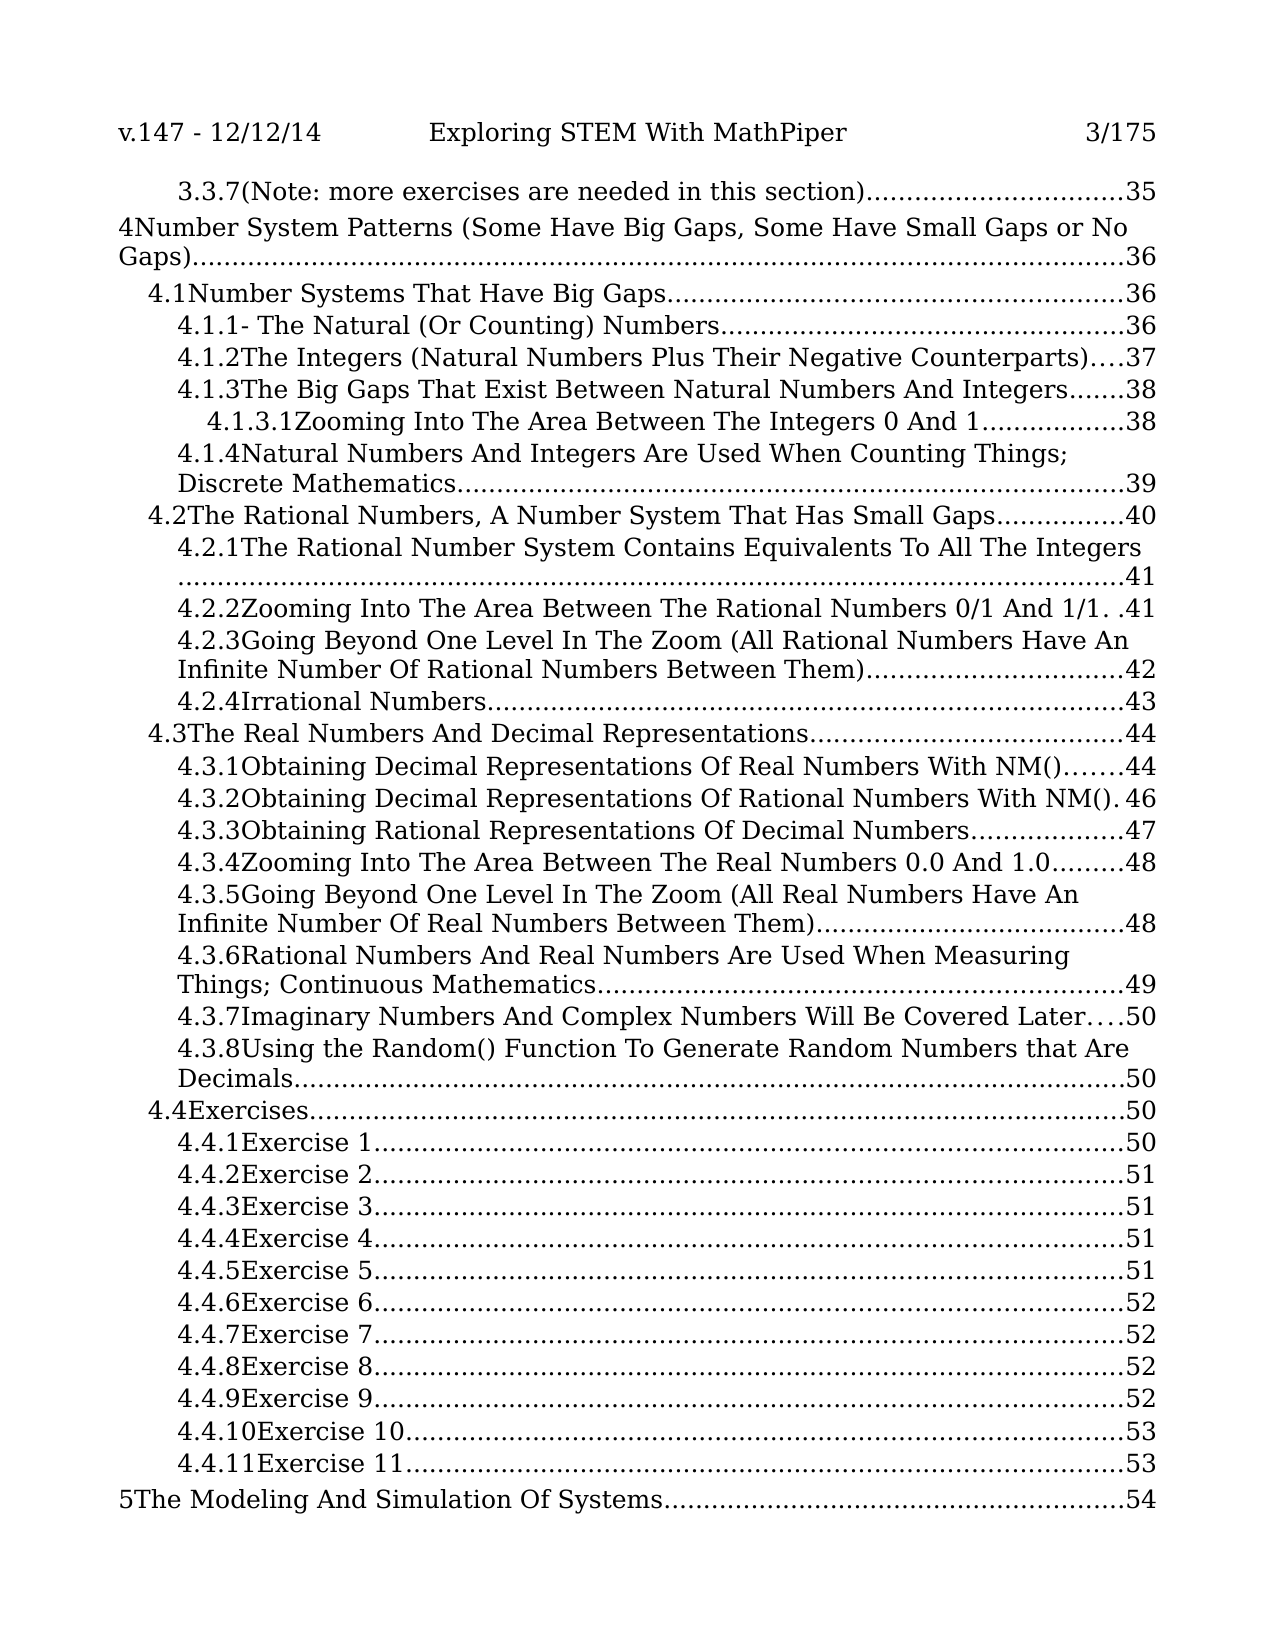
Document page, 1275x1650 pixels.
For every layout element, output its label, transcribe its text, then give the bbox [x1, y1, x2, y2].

text 4.3.4Zooming Into The Area Between The Real Numbers 0.0 And 1.0 48 [177, 848, 1157, 877]
text 4.2.3Going Beyond One Level In The Zoom (All Rational Numbers Have An Infinite Number Of Rational Numbers Between Them) 42 [177, 626, 1157, 685]
text 4.4.3Exercise 3 51 [177, 1192, 1157, 1221]
text 4.4.10Exercise 10 53 [177, 1417, 1157, 1446]
text 4.3.3Obtaining Rational Representations Of Decimal Numbers 47 [177, 816, 1157, 845]
text 4.4.9Exercise 9 52 [177, 1385, 1157, 1414]
text 5The Modeling And Simulation Of Systems 54 [118, 1486, 1157, 1515]
text 4.3.2Obtaining Decimal Representations Of Rational Numbers With NM() 46 [177, 784, 1157, 813]
text 4.4.7Exercise 7 52 [177, 1321, 1157, 1350]
text 4.4.6Exercise 6 52 [177, 1288, 1157, 1318]
text 4.3.7Imaginary Numbers And Complex Numbers Will Be Covered Later 50 [177, 1003, 1157, 1032]
text 4.2.4Irrational Numbers 43 [177, 688, 1157, 717]
text 4.1.3The Big Gaps That Exist Between Natural Numbers And Integers 38 [177, 376, 1157, 405]
text 4.2.1The Rational Number System Contains Equivalents To All The Integers 41 [177, 533, 1157, 591]
text 4.1.3.1Zooming Into The Area Between The Integers 0 And 1 38 [207, 408, 1157, 437]
text 4.3The Real Numbers And Decimal Representations 44 [148, 720, 1157, 749]
text 3.3.7(Note: more exercises are needed in this section) 35 [177, 177, 1157, 206]
text 4.4.8Exercise 8 52 [177, 1353, 1157, 1382]
text 4Number System Patterns (Some Have Big Gaps, Some Have Small Gaps or No Gaps) 36 [118, 213, 1157, 272]
text 4.3.1Obtaining Decimal Representations Of Real Numbers With NM() 44 [177, 752, 1157, 781]
text 4.3.6Rational Numbers And Real Numbers Are Used When Measuring Things; Continuous Mathematics 49 [177, 941, 1157, 1000]
text 4.4Exercises 50 [148, 1096, 1157, 1125]
text 4.1.2The Integers (Natural Numbers Plus Their Negative Counterparts) 37 [177, 343, 1157, 373]
text 4.2The Rational Numbers, A Number System That Has Small Gaps 40 [148, 501, 1157, 530]
text 4.4.2Exercise 2 51 [177, 1160, 1157, 1189]
text 4.2.2Zooming Into The Area Between The Rational Numbers 0/1 And 1/1 41 [177, 594, 1157, 623]
text 4.3.8Using the Random() Function To Generate Random Numbers that Are Decimals 50 [177, 1035, 1157, 1093]
text 4.1Number Systems That Have Big Gaps 36 [148, 279, 1157, 308]
text 4.1.4Natural Numbers And Integers Are Used When Counting Things; Discrete Mathematics 39 [177, 440, 1157, 498]
text 4.1.1- The Natural (Or Counting) Numbers 36 [177, 311, 1157, 341]
text 4.4.5Exercise 5 51 [177, 1256, 1157, 1286]
text 4.3.5Going Beyond One Level In The Zoom (All Real Numbers Have An Infinite Number Of Real Numbers Between Them) 48 [177, 880, 1157, 938]
text 4.4.1Exercise 1 50 [177, 1128, 1157, 1157]
text 4.4.4Exercise 4 51 [177, 1224, 1157, 1253]
text 4.4.11Exercise 11 53 [177, 1449, 1157, 1478]
